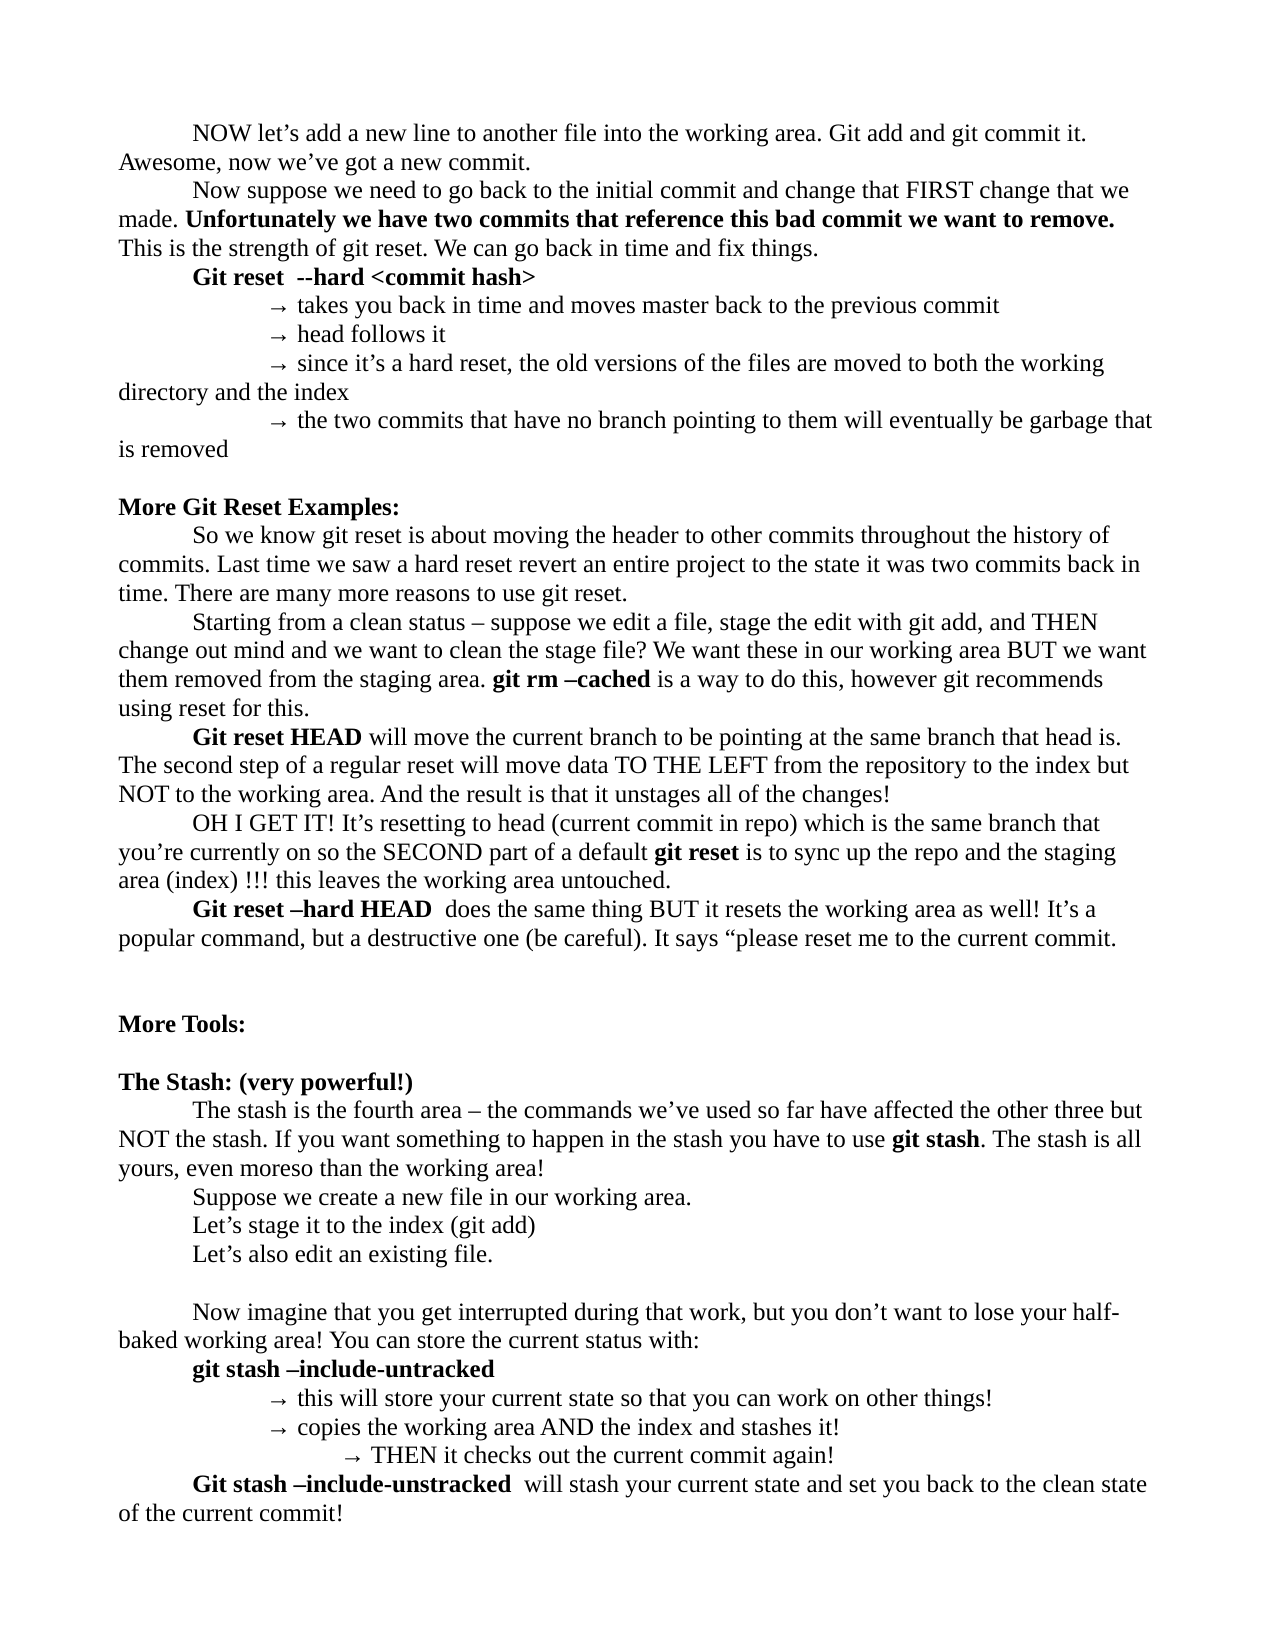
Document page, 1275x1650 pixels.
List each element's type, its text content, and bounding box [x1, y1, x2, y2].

text → this will store your current state so that you can work on other things! [118, 1383, 1157, 1412]
text NOW let’s add a new line to another file into the working area. Git add and git commit it. Awesome, now we’ve got a new commit. [118, 118, 1157, 176]
text → the two commits that have no branch pointing to them will eventually be garbage that is removed [118, 406, 1157, 463]
text Starting from a clean status – suppose we edit a file, stage the edit with git add, and THEN change out mind and we want to clean the stage file? We want these in our working area BUT we want them removed from the staging area. git rm –cached is a way to do this, however git recommends using reset for this. [118, 607, 1157, 722]
text Now imagine that you get interrupted during that work, but you don’t want to lose your half-baked working area! You can store the current status with: [118, 1297, 1157, 1354]
text Now suppose we need to go back to the initial commit and change that FIRST change that we made. Unfortunately we have two commits that reference this bad commit we want to remove. This is the strength of git reset. We can go back in time and fix things. [118, 176, 1157, 262]
text → takes you back in time and moves master back to the previous commit [118, 291, 1157, 319]
text → since it’s a hard reset, the old versions of the files are moved to both the working directory and the index [118, 348, 1157, 406]
text More Git Reset Examples: [118, 492, 1157, 521]
text → head follows it [118, 319, 1157, 348]
text git stash –include-untracked [118, 1354, 1157, 1383]
text So we know git reset is about moving the header to other commits throughout the history of commits. Last time we saw a hard reset revert an entire project to the state it was two commits back in time. There are many more reasons to use git reset. [118, 521, 1157, 607]
text Let’s stage it to the index (git add) [118, 1211, 1157, 1239]
text Git reset –hard HEAD does the same thing BUT it resets the working area as well! It’s a popular command, but a destructive one (be careful). It says “please reset me to the current commit. [118, 894, 1157, 952]
text More Tools: [118, 1009, 1157, 1038]
text Git stash –include-unstracked will stash your current state and set you back to the clean state of the current commit! [118, 1469, 1157, 1527]
text Suppose we create a new file in our working area. [118, 1182, 1157, 1211]
text → copies the working area AND the index and stashes it! [118, 1412, 1157, 1441]
text → THEN it checks out the current commit again! [118, 1441, 1157, 1469]
text Git reset HEAD will move the current branch to be pointing at the same branch that head is. The second step of a regular reset will move data TO THE LEFT from the repository to the index but NOT to the working area. And the result is that it unstages all of the changes! [118, 722, 1157, 808]
text The Stash: (very powerful!) [118, 1067, 1157, 1096]
text OH I GET IT! It’s resetting to head (current commit in repo) which is the same branch that you’re currently on so the SECOND part of a default git reset is to sync up the repo and the staging area (index) !!! this leaves the working area untouched. [118, 808, 1157, 894]
text Let’s also edit an existing file. [118, 1239, 1157, 1268]
text The stash is the fourth area – the commands we’ve used so far have affected the other three but NOT the stash. If you want something to happen in the stash you have to use git stash. The stash is all yours, even moreso than the working area! [118, 1096, 1157, 1182]
text Git reset --hard <commit hash> [118, 262, 1157, 291]
